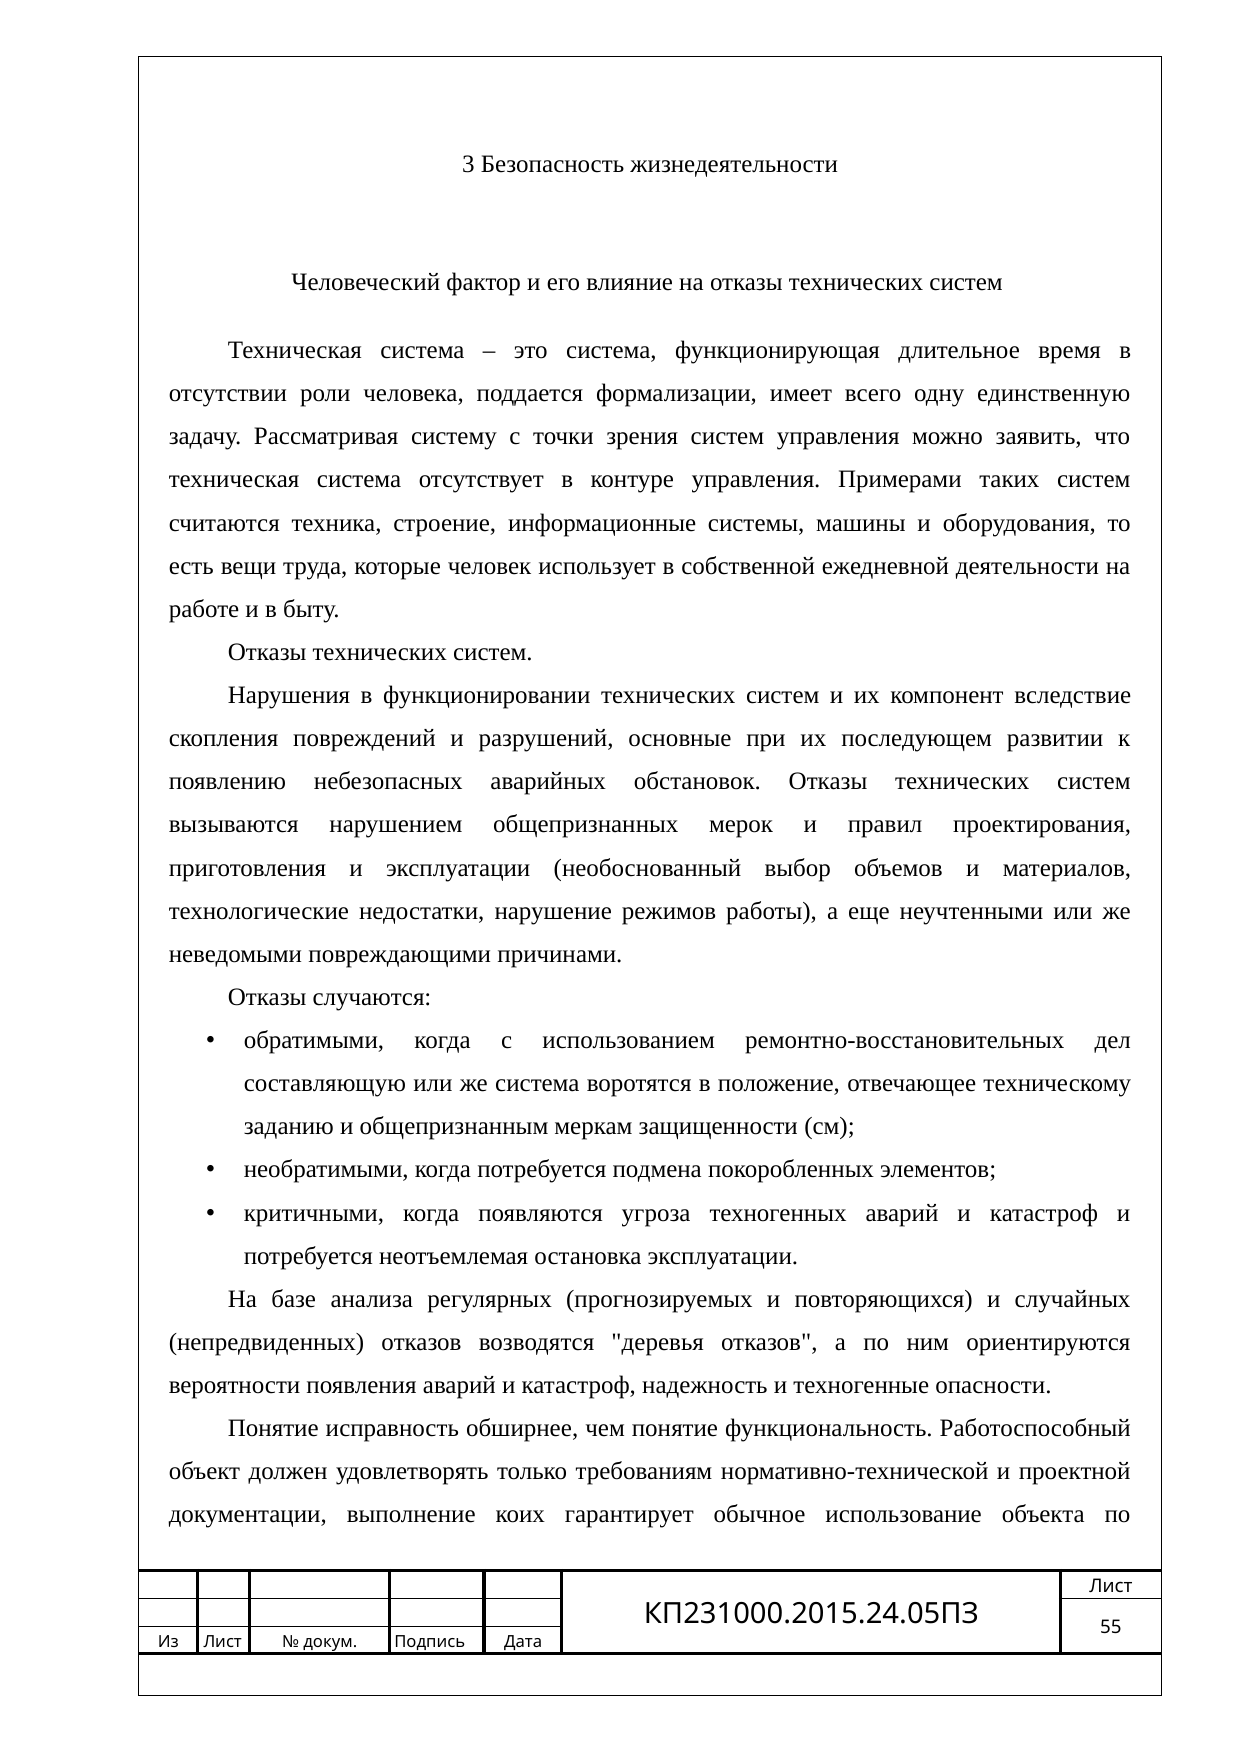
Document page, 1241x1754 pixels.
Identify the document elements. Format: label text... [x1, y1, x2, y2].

list обратимыми, когда с использованием ремонтно-восстановительных дел составляющую или же система воротятся в положение, отвечающее техническому заданию и общепризнанным меркам защищенности (см); [206, 1025, 1132, 1140]
text На базе анализа регулярных (прогнозируемых и повторяющихся) и случайных (непредвиденных) отказов возводятся "деревья отказов", а по ним ориентируются вероятности появления аварий и катастроф, надежность и техногенные опасности. [168, 1284, 1132, 1399]
subtitle 3 Безопасность жизнедеятельности [168, 149, 1132, 178]
text Нарушения в функционировании технических систем и их компонент вследствие скопления повреждений и разрушений, основные при их последующем развитии к появлению небезопасных аварийных обстановок. Отказы технических систем вызываются нарушением общепризнанных мерок и правил проектирования, приготовления и эксплуатации (необоснованный выбор объемов и материалов, технологические недостатки, нарушение режимов работы), а еще неучтенными или же неведомыми повреждающими причинами. [168, 680, 1132, 968]
text Техническая система – это система, функционирующая длительное время в отсутствии роли человека, поддается формализации, имеет всего одну единственную задачу. Рассматривая систему с точки зрения систем управления можно заявить, что техническая система отсутствует в контуре управления. Примерами таких систем считаются техника, строение, информационные системы, машины и оборудования, то есть вещи труда, которые человек использует в собственной ежедневной деятельности на работе и в быту. [168, 335, 1132, 623]
subtitle Человеческий фактор и его влияние на отказы технических систем [168, 267, 1132, 296]
text Отказы случаются: [168, 982, 1132, 1011]
list критичными, когда появляются угроза техногенных аварий и катастроф и потребуется неотъемлемая остановка эксплуатации. [206, 1198, 1132, 1269]
text Отказы технических систем. [168, 637, 1132, 666]
list необратимыми, когда потребуется подмена покоробленных элементов; [206, 1154, 1132, 1183]
text Понятие исправность обширнее, чем понятие функциональность. Работоспособный объект должен удовлетворять только требованиям нормативно-технической и проектной документации, выполнение коих гарантирует обычное использование объекта по [168, 1413, 1132, 1528]
